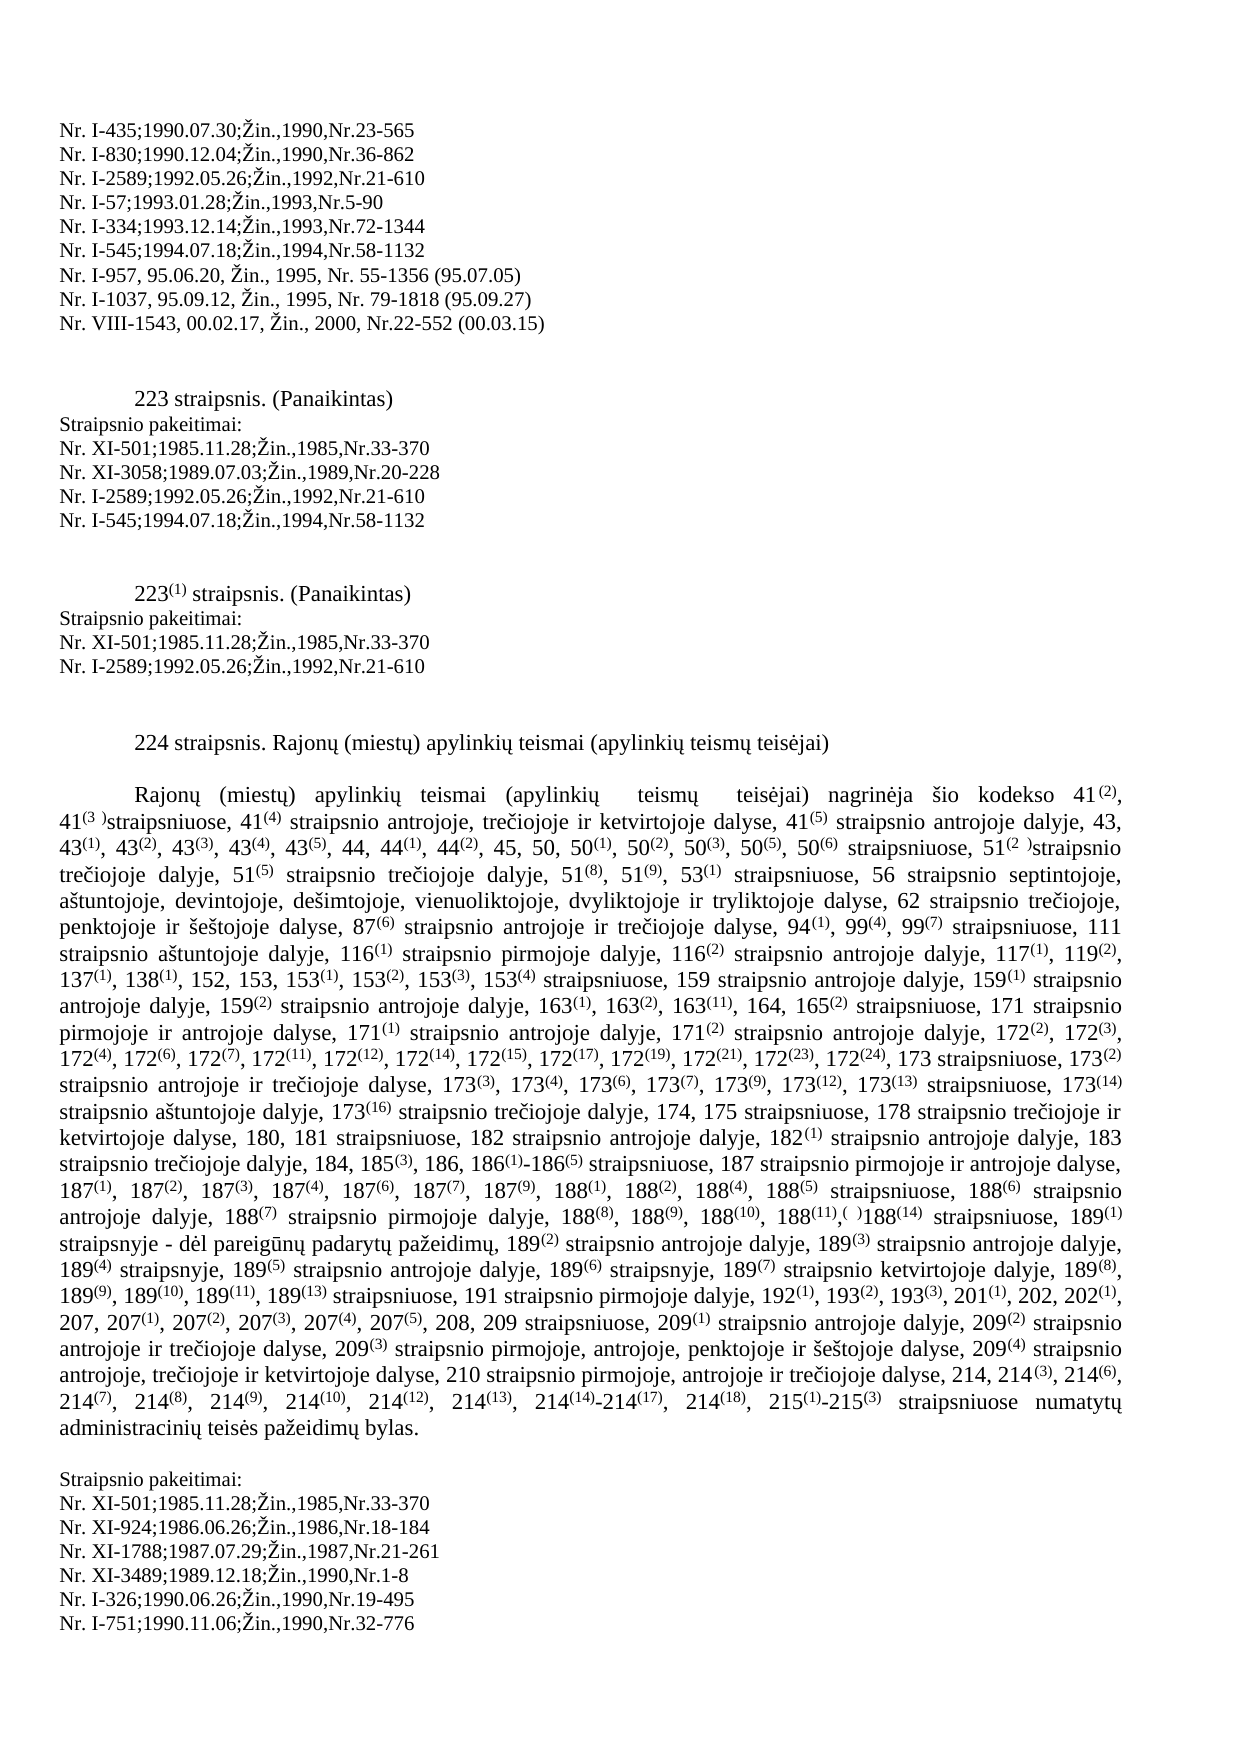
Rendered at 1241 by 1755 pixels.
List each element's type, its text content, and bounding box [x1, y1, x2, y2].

text Nr. I-830;1990.12.04;Žin.,1990,Nr.36-862 [59, 142, 1122, 166]
text Rajonų (miestų) apylinkių teismai (apylinkių teismų teisėjai) nagrinėja šio kodekso 41(2), 41(3 )straipsniuose, 41(4) straipsnio antrojoje, trečiojoje ir ketvirtojoje dalyse, 41(5) straipsnio antrojoje dalyje, 43, 43(1), 43(2), 43(3), 43(4), 43(5), 44, 44(1), 44(2), 45, 50, 50(1), 50(2), 50(3), 50(5), 50(6) straipsniuose, 51(2 )straipsnio trečiojoje dalyje, 51(5) straipsnio trečiojoje dalyje, 51(8), 51(9), 53(1) straipsniuose, 56 straipsnio septintojoje, aštuntojoje, devintojoje, dešimtojoje, vienuoliktojoje, dvyliktojoje ir tryliktojoje dalyse, 62 straipsnio trečiojoje, penktojoje ir šeštojoje dalyse, 87(6) straipsnio antrojoje ir trečiojoje dalyse, 94(1), 99(4), 99(7) straipsniuose, 111 straipsnio aštuntojoje dalyje, 116(1) straipsnio pirmojoje dalyje, 116(2) straipsnio antrojoje dalyje, 117(1), 119(2), 137(1), 138(1), 152, 153, 153(1), 153(2), 153(3), 153(4) straipsniuose, 159 straipsnio antrojoje dalyje, 159(1) straipsnio antrojoje dalyje, 159(2) straipsnio antrojoje dalyje, 163(1), 163(2), 163(11), 164, 165(2) straipsniuose, 171 straipsnio pirmojoje ir antrojoje dalyse, 171(1) straipsnio antrojoje dalyje, 171(2) straipsnio antrojoje dalyje, 172(2), 172(3), 172(4), 172(6), 172(7), 172(11), 172(12), 172(14), 172(15), 172(17), 172(19), 172(21), 172(23), 172(24), 173 straipsniuose, 173(2) straipsnio antrojoje ir trečiojoje dalyse, 173(3), 173(4), 173(6), 173(7), 173(9), 173(12), 173(13) straipsniuose, 173(14) straipsnio aštuntojoje dalyje, 173(16) straipsnio trečiojoje dalyje, 174, 175 straipsniuose, 178 straipsnio trečiojoje ir ketvirtojoje dalyse, 180, 181 straipsniuose, 182 straipsnio antrojoje dalyje, 182(1) straipsnio antrojoje dalyje, 183 straipsnio trečiojoje dalyje, 184, 185(3), 186, 186(1)-186(5) straipsniuose, 187 straipsnio pirmojoje ir antrojoje dalyse, 187(1), 187(2), 187(3), 187(4), 187(6), 187(7), 187(9), 188(1), 188(2), 188(4), 188(5) straipsniuose, 188(6) straipsnio antrojoje dalyje, 188(7) straipsnio pirmojoje dalyje, 188(8), 188(9), 188(10), 188(11),( )188(14) straipsniuose, 189(1) straipsnyje - dėl pareigūnų padarytų pažeidimų, 189(2) straipsnio antrojoje dalyje, 189(3) straipsnio antrojoje dalyje, 189(4) straipsnyje, 189(5) straipsnio antrojoje dalyje, 189(6) straipsnyje, 189(7) straipsnio ketvirtojoje dalyje, 189(8), 189(9), 189(10), 189(11), 189(13) straipsniuose, 191 straipsnio pirmojoje dalyje, 192(1), 193(2), 193(3), 201(1), 202, 202(1), 207, 207(1), 207(2), 207(3), 207(4), 207(5), 208, 209 straipsniuose, 209(1) straipsnio antrojoje dalyje, 209(2) straipsnio antrojoje ir trečiojoje dalyse, 209(3) straipsnio pirmojoje, antrojoje, penktojoje ir šeštojoje dalyse, 209(4) straipsnio antrojoje, trečiojoje ir ketvirtojoje dalyse, 210 straipsnio pirmojoje, antrojoje ir trečiojoje dalyse, 214, 214(3), 214(6), 214(7), 214(8), 214(9), 214(10), 214(12), 214(13), 214(14)-214(17), 214(18), 215(1)-215(3) straipsniuose numatytų administracinių teisės pažeidimų bylas. [59, 782, 1122, 1440]
text 223 straipsnis. (Panaikintas) [59, 385, 1122, 411]
text Nr. I-545;1994.07.18;Žin.,1994,Nr.58-1132 [59, 238, 1122, 262]
text Nr. I-2589;1992.05.26;Žin.,1992,Nr.21-610 [59, 654, 1122, 678]
text Nr. I-751;1990.11.06;Žin.,1990,Nr.32-776 [59, 1611, 1122, 1635]
text Nr. I-57;1993.01.28;Žin.,1993,Nr.5-90 [59, 190, 1122, 214]
text Nr. XI-501;1985.11.28;Žin.,1985,Nr.33-370 [59, 436, 1122, 459]
text Nr. XI-3489;1989.12.18;Žin.,1990,Nr.1-8 [59, 1563, 1122, 1587]
text Straipsnio pakeitimai: [59, 1467, 1122, 1491]
text 224 straipsnis. Rajonų (miestų) apylinkių teismai (apylinkių teismų teisėjai) [59, 729, 1122, 755]
text Nr. VIII-1543, 00.02.17, Žin., 2000, Nr.22-552 (00.03.15) [59, 311, 1122, 335]
text Nr. XI-501;1985.11.28;Žin.,1985,Nr.33-370 [59, 1491, 1122, 1515]
text Nr. I-545;1994.07.18;Žin.,1994,Nr.58-1132 [59, 508, 1122, 532]
text Nr. I-334;1993.12.14;Žin.,1993,Nr.72-1344 [59, 214, 1122, 238]
text Nr. XI-3058;1989.07.03;Žin.,1989,Nr.20-228 [59, 459, 1122, 484]
text Nr. XI-1788;1987.07.29;Žin.,1987,Nr.21-261 [59, 1539, 1122, 1563]
text Nr. I-435;1990.07.30;Žin.,1990,Nr.23-565 [59, 118, 1122, 142]
text Nr. XI-924;1986.06.26;Žin.,1986,Nr.18-184 [59, 1515, 1122, 1539]
text Straipsnio pakeitimai: [59, 411, 1122, 436]
text Nr. I-2589;1992.05.26;Žin.,1992,Nr.21-610 [59, 484, 1122, 508]
text 223(1) straipsnis. (Panaikintas) [59, 580, 1122, 606]
text Nr. I-2589;1992.05.26;Žin.,1992,Nr.21-610 [59, 166, 1122, 190]
text Nr. I-957, 95.06.20, Žin., 1995, Nr. 55-1356 (95.07.05) [59, 262, 1122, 287]
text Nr. I-326;1990.06.26;Žin.,1990,Nr.19-495 [59, 1587, 1122, 1611]
text Nr. I-1037, 95.09.12, Žin., 1995, Nr. 79-1818 (95.09.27) [59, 287, 1122, 311]
text Straipsnio pakeitimai: [59, 606, 1122, 630]
text Nr. XI-501;1985.11.28;Žin.,1985,Nr.33-370 [59, 630, 1122, 654]
